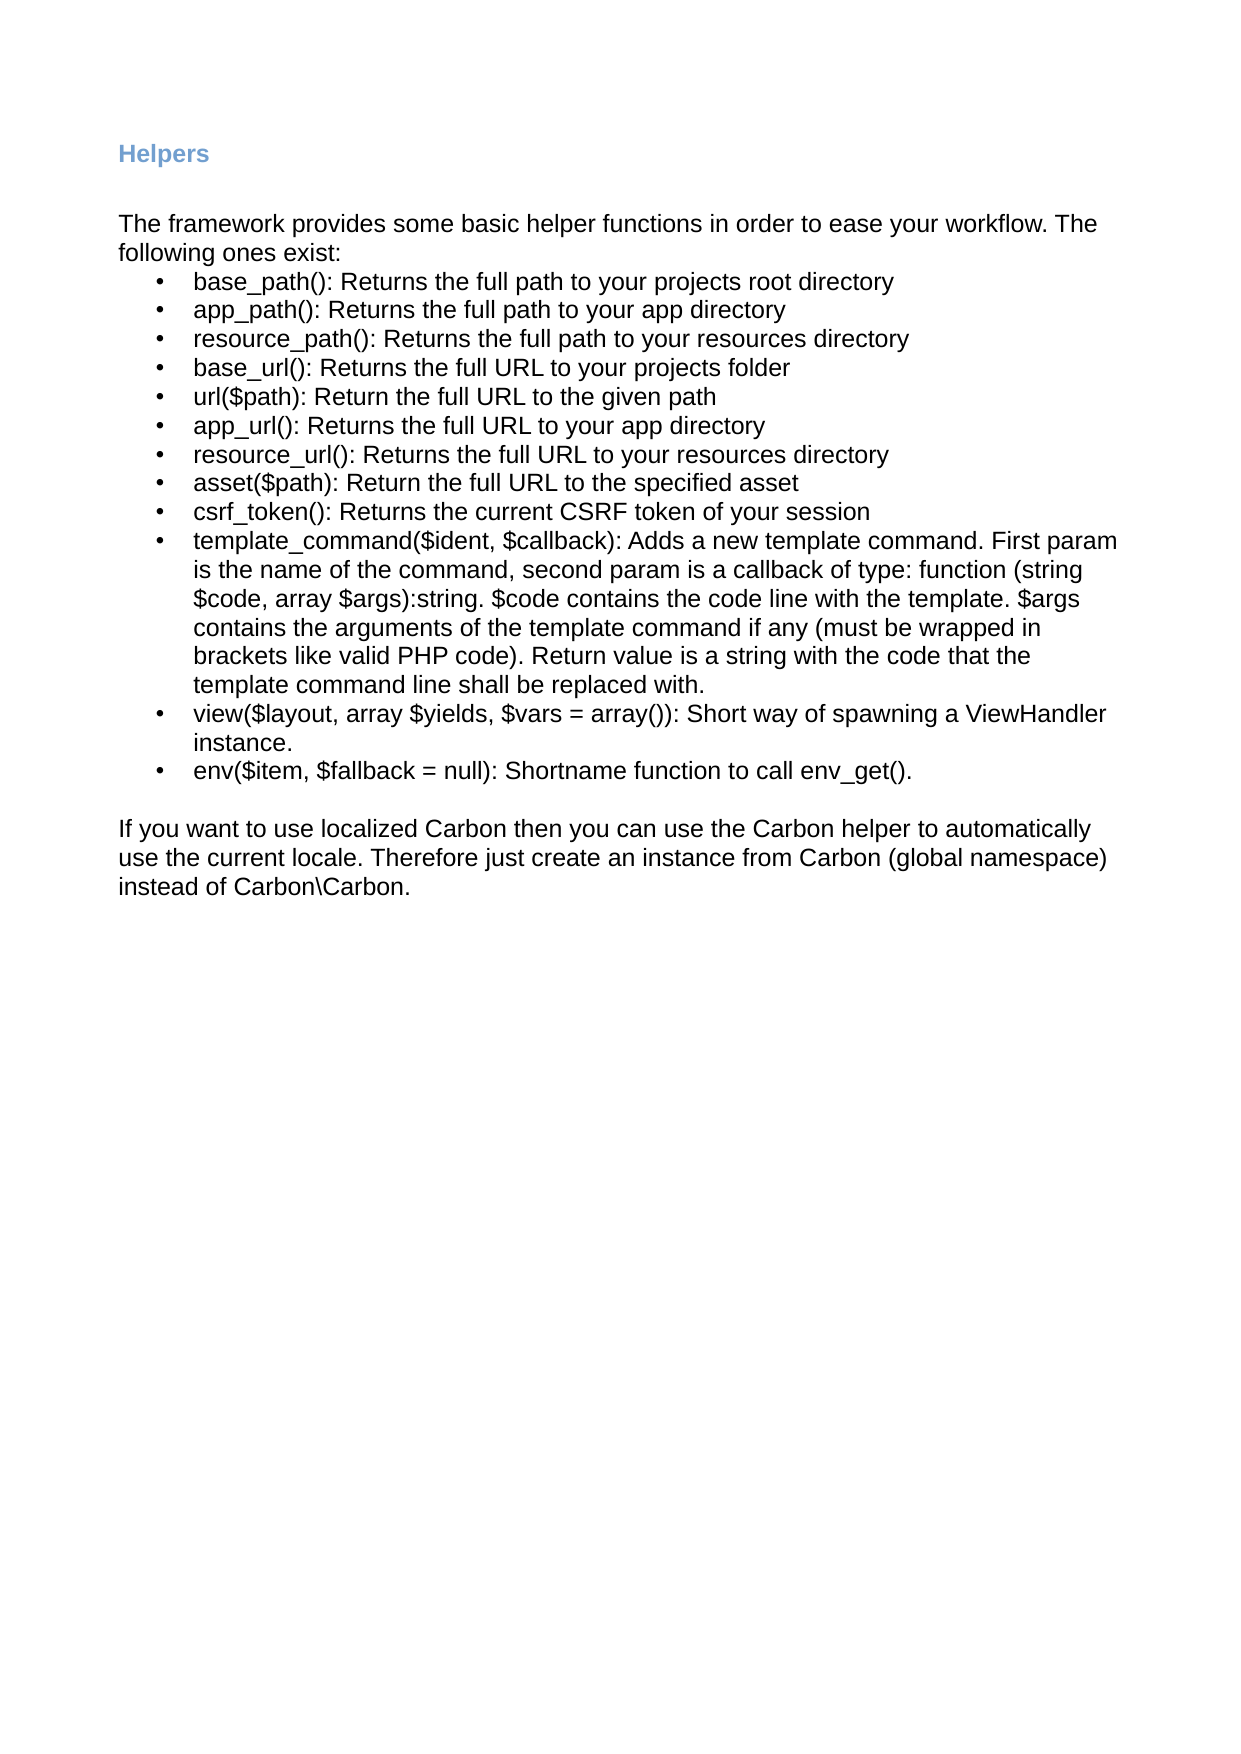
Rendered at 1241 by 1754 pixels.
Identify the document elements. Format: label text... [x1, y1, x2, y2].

list resource_path(): Returns the full path to your resources directory [156, 324, 1122, 353]
list base_path(): Returns the full path to your projects root directory [156, 266, 1122, 295]
text If you want to use localized Carbon then you can use the Carbon helper to automatically use the current locale. Therefore just create an instance from Carbon (global namespace) instead of Carbon\Carbon. [118, 814, 1122, 900]
list env($item, $fallback = null): Shortname function to call env_get(). [156, 756, 1122, 785]
list resource_url(): Returns the full URL to your resources directory [156, 439, 1122, 468]
subtitle Helpers [118, 139, 1122, 168]
list csrf_token(): Returns the current CSRF token of your session [156, 497, 1122, 526]
list asset($path): Return the full URL to the specified asset [156, 468, 1122, 497]
list base_url(): Returns the full URL to your projects folder [156, 353, 1122, 382]
text The framework provides some basic helper functions in order to ease your workflow. The following ones exist: [118, 209, 1122, 266]
list app_path(): Returns the full path to your app directory [156, 295, 1122, 324]
list app_url(): Returns the full URL to your app directory [156, 411, 1122, 439]
list url($path): Return the full URL to the given path [156, 382, 1122, 411]
list view($layout, array $yields, $vars = array()): Short way of spawning a ViewHandler instance. [156, 699, 1122, 756]
list template_command($ident, $callback): Adds a new template command. First param is the name of the command, second param is a callback of type: function (string $code, array $args):string. $code contains the code line with the template. $args contains the arguments of the template command if any (must be wrapped in brackets like valid PHP code). Return value is a string with the code that the template command line shall be replaced with. [156, 526, 1122, 699]
